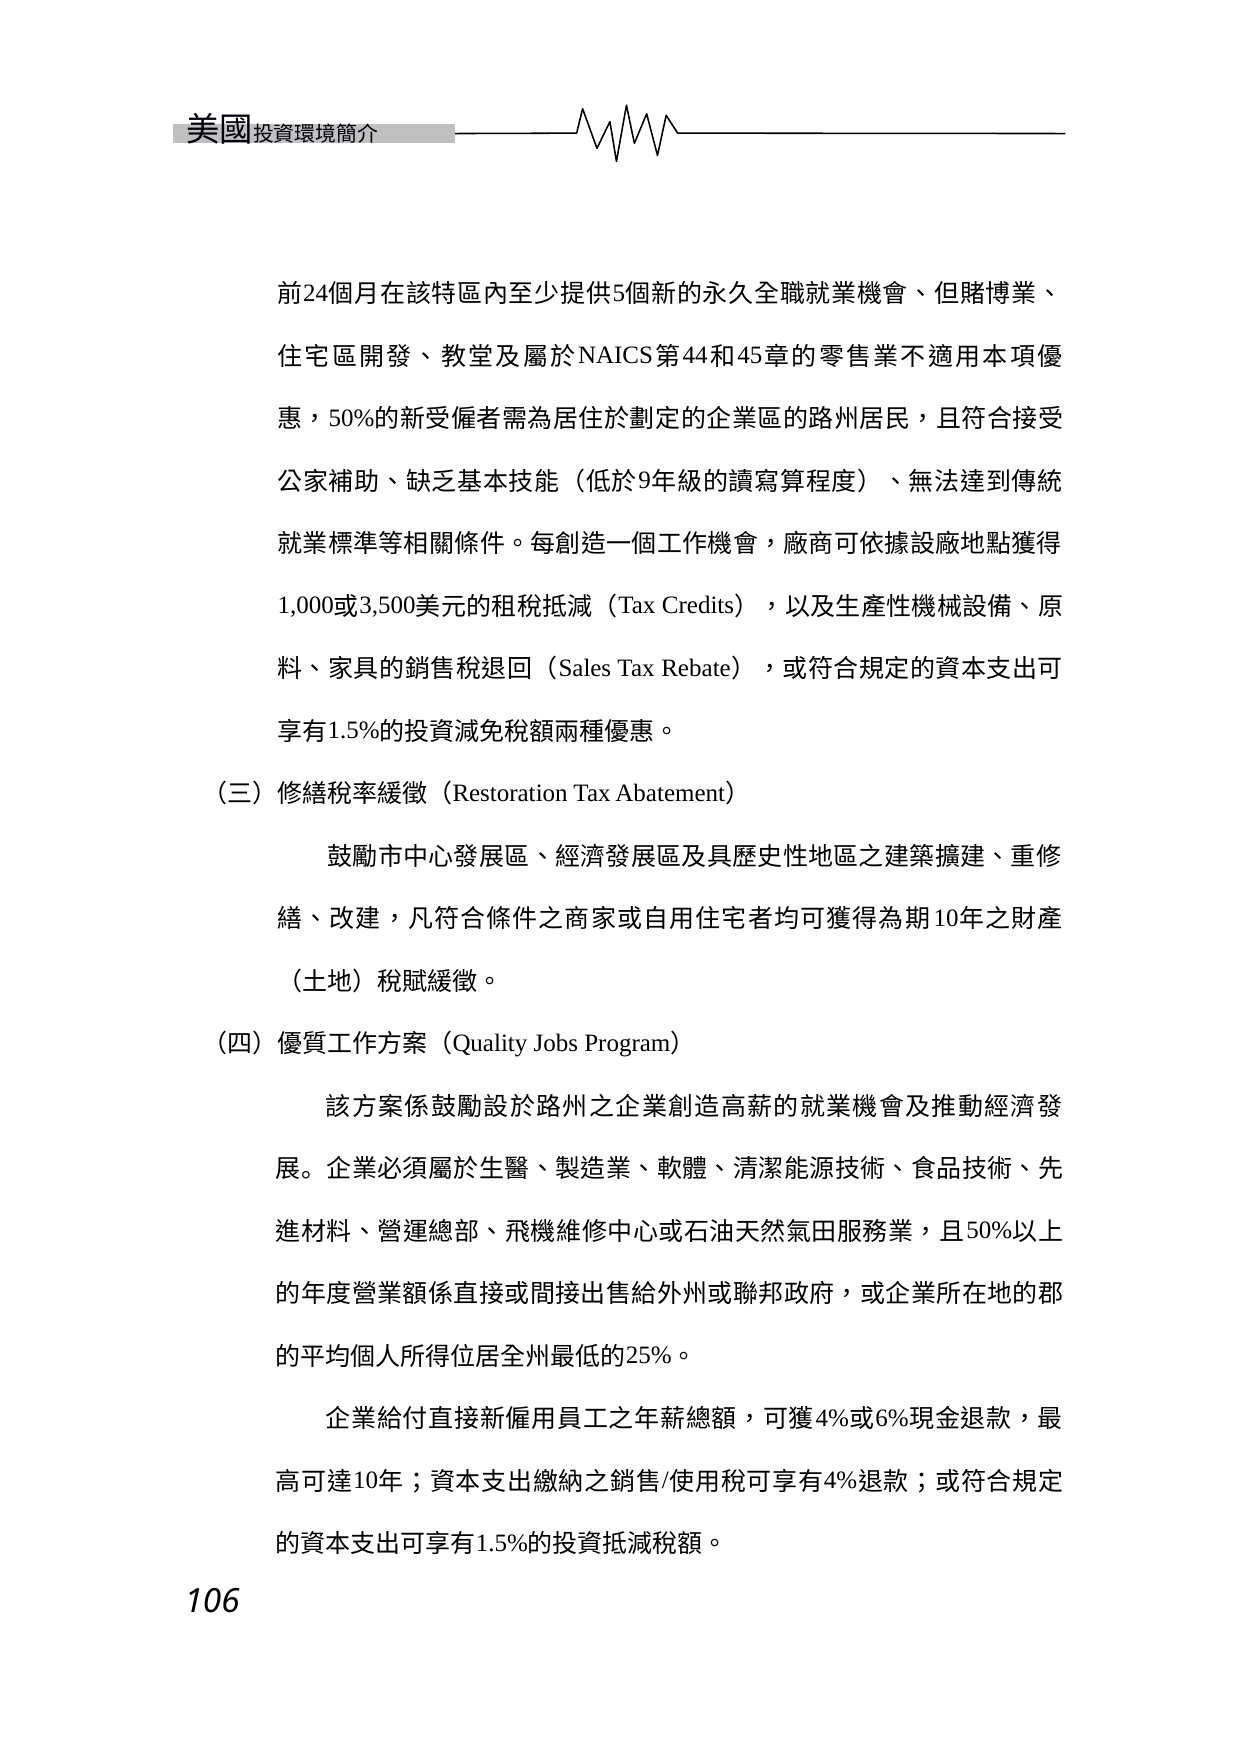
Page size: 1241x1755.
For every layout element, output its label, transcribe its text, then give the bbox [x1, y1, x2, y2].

text （三）修繕稅率緩徵（Restoration Tax Abatement） [202, 750, 1063, 813]
text 企業給付直接新僱用員工之年薪總額，可獲4%或6%現金退款，最高可達10年；資本支出繳納之銷售/使用稅可享有4%退款；或符合規定的資本支出可享有1.5%的投資抵減稅額。 [276, 1375, 1063, 1563]
text 該方案係鼓勵設於路州之企業創造高薪的就業機會及推動經濟發展。企業必須屬於生醫、製造業、軟體、清潔能源技術、食品技術、先進材料、營運總部、飛機維修中心或石油天然氣田服務業，且50%以上的年度營業額係直接或間接出售給外州或聯邦政府，或企業所在地的郡的平均個人所得位居全州最低的25%。 [276, 1063, 1063, 1375]
text 前24個月在該特區內至少提供5個新的永久全職就業機會、但賭博業、住宅區開發、教堂及屬於NAICS第44和45章的零售業不適用本項優惠，50%的新受僱者需為居住於劃定的企業區的路州居民，且符合接受公家補助、缺乏基本技能（低於9年級的讀寫算程度）、無法達到傳統就業標準等相關條件。每創造一個工作機會，廠商可依據設廠地點獲得1,000或3,500美元的租稅抵減（Tax Credits），以及生產性機械設備、原料、家具的銷售稅退回（Sales Tax Rebate），或符合規定的資本支出可享有1.5%的投資減免稅額兩種優惠。 [277, 250, 1063, 750]
text （四）優質工作方案（Quality Jobs Program） [202, 1000, 1063, 1063]
text 鼓勵市中心發展區、經濟發展區及具歷史性地區之建築擴建、重修繕、改建，凡符合條件之商家或自用住宅者均可獲得為期10年之財產（土地）稅賦緩徵。 [277, 813, 1063, 1000]
